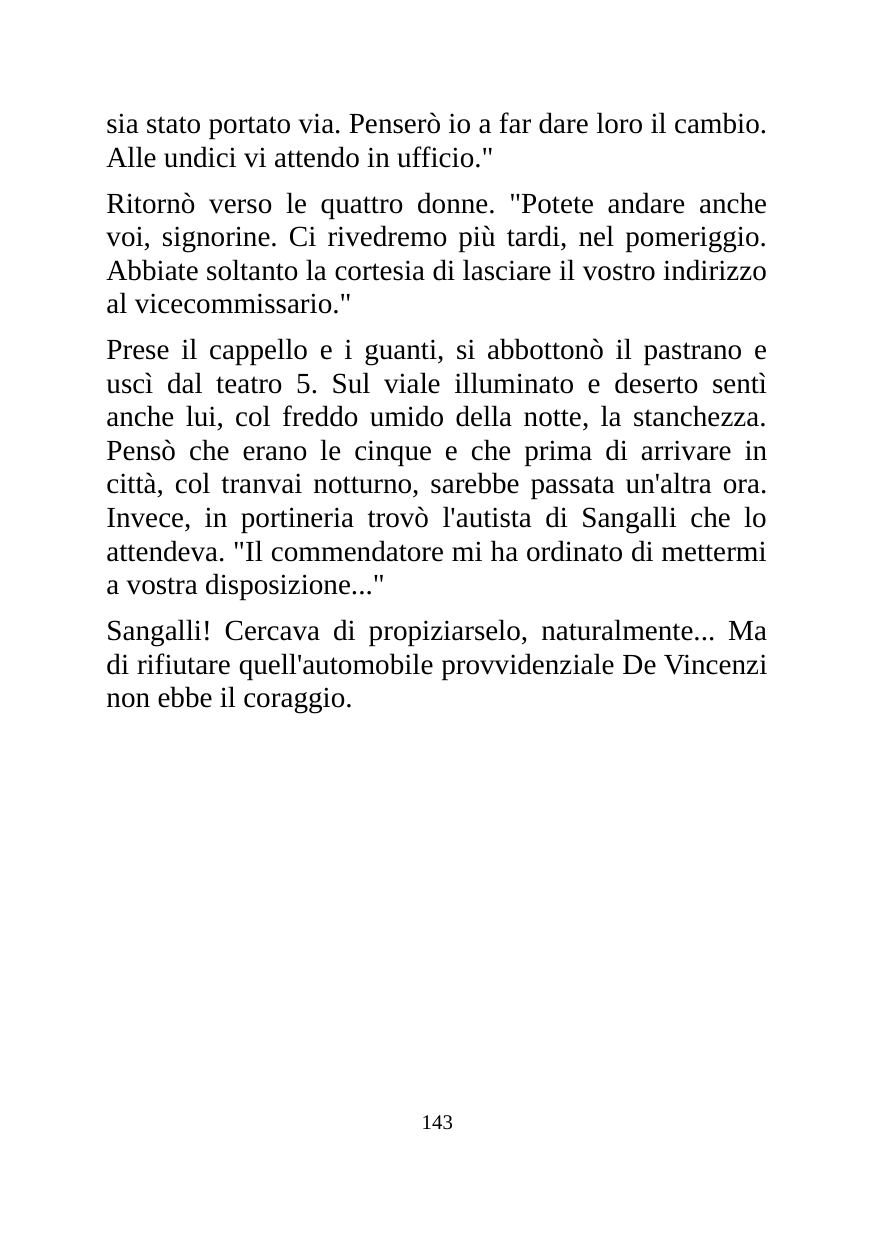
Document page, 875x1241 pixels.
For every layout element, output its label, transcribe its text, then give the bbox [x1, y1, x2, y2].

text Prese il cappello e i guanti, si abbottonò il pastrano e uscì dal teatro 5. Sul viale illuminato e deserto sentì anche lui, col freddo umido della notte, la stanchezza. Pensò che erano le cinque e che prima di arrivare in città, col tranvai notturno, sarebbe passata un'altra ora. Invece, in portineria trovò l'autista di Sangalli che lo attendeva. "Il commendatore mi ha ordinato di mettermi a vostra disposizione..." [106, 332, 768, 601]
text sia stato portato via. Penserò io a far dare loro il cambio. Alle undici vi attendo in ufficio." [106, 106, 768, 173]
text Sangalli! Cercava di propiziarselo, naturalmente... Ma di rifiutare quell'automobile provvidenziale De Vincenzi non ebbe il coraggio. [106, 613, 768, 714]
text Ritornò verso le quattro donne. "Potete andare anche voi, signorine. Ci rivedremo più tardi, nel pomeriggio. Abbiate soltanto la cortesia di lasciare il vostro indirizzo al vicecommissario." [106, 186, 768, 320]
